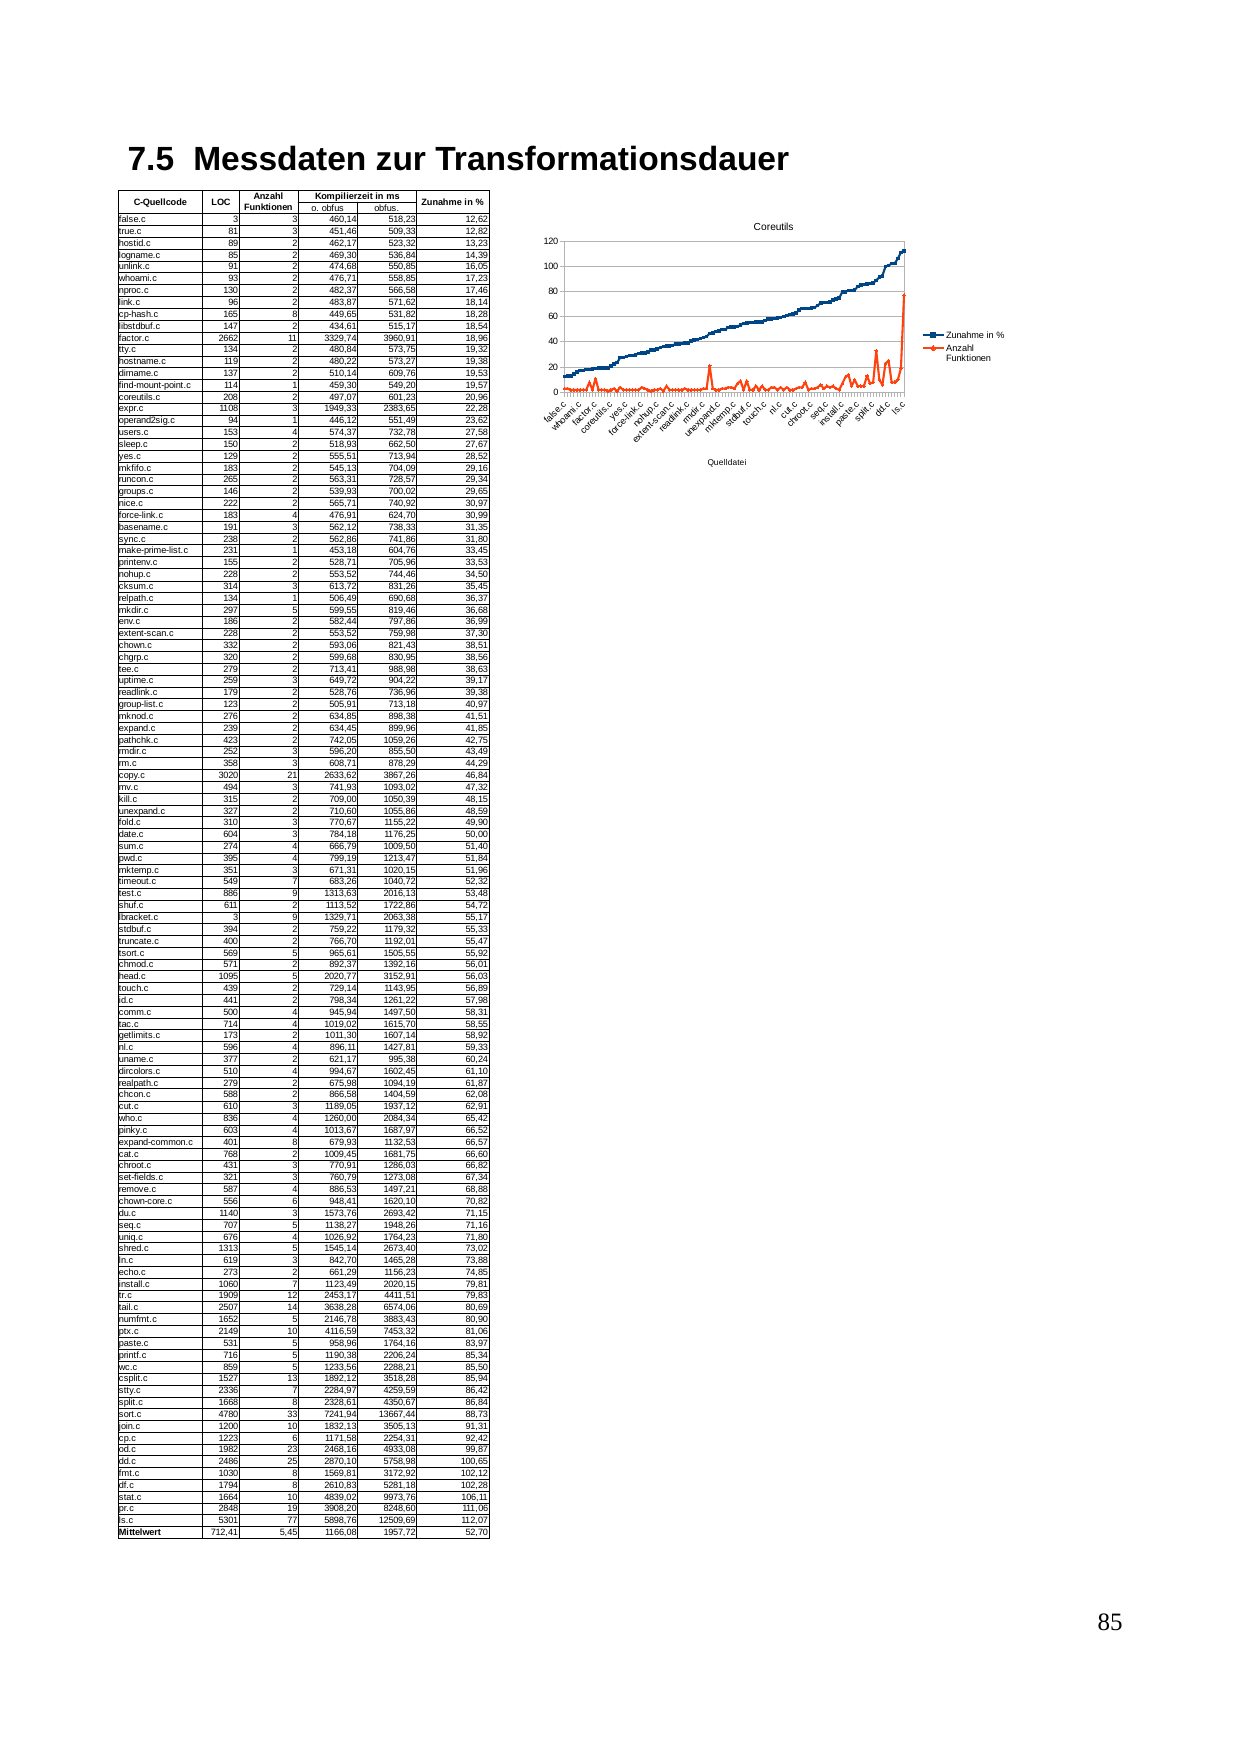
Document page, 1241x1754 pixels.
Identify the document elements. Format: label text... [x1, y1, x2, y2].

subtitle Messdaten zur Transformationsdauer [118, 139, 1122, 178]
